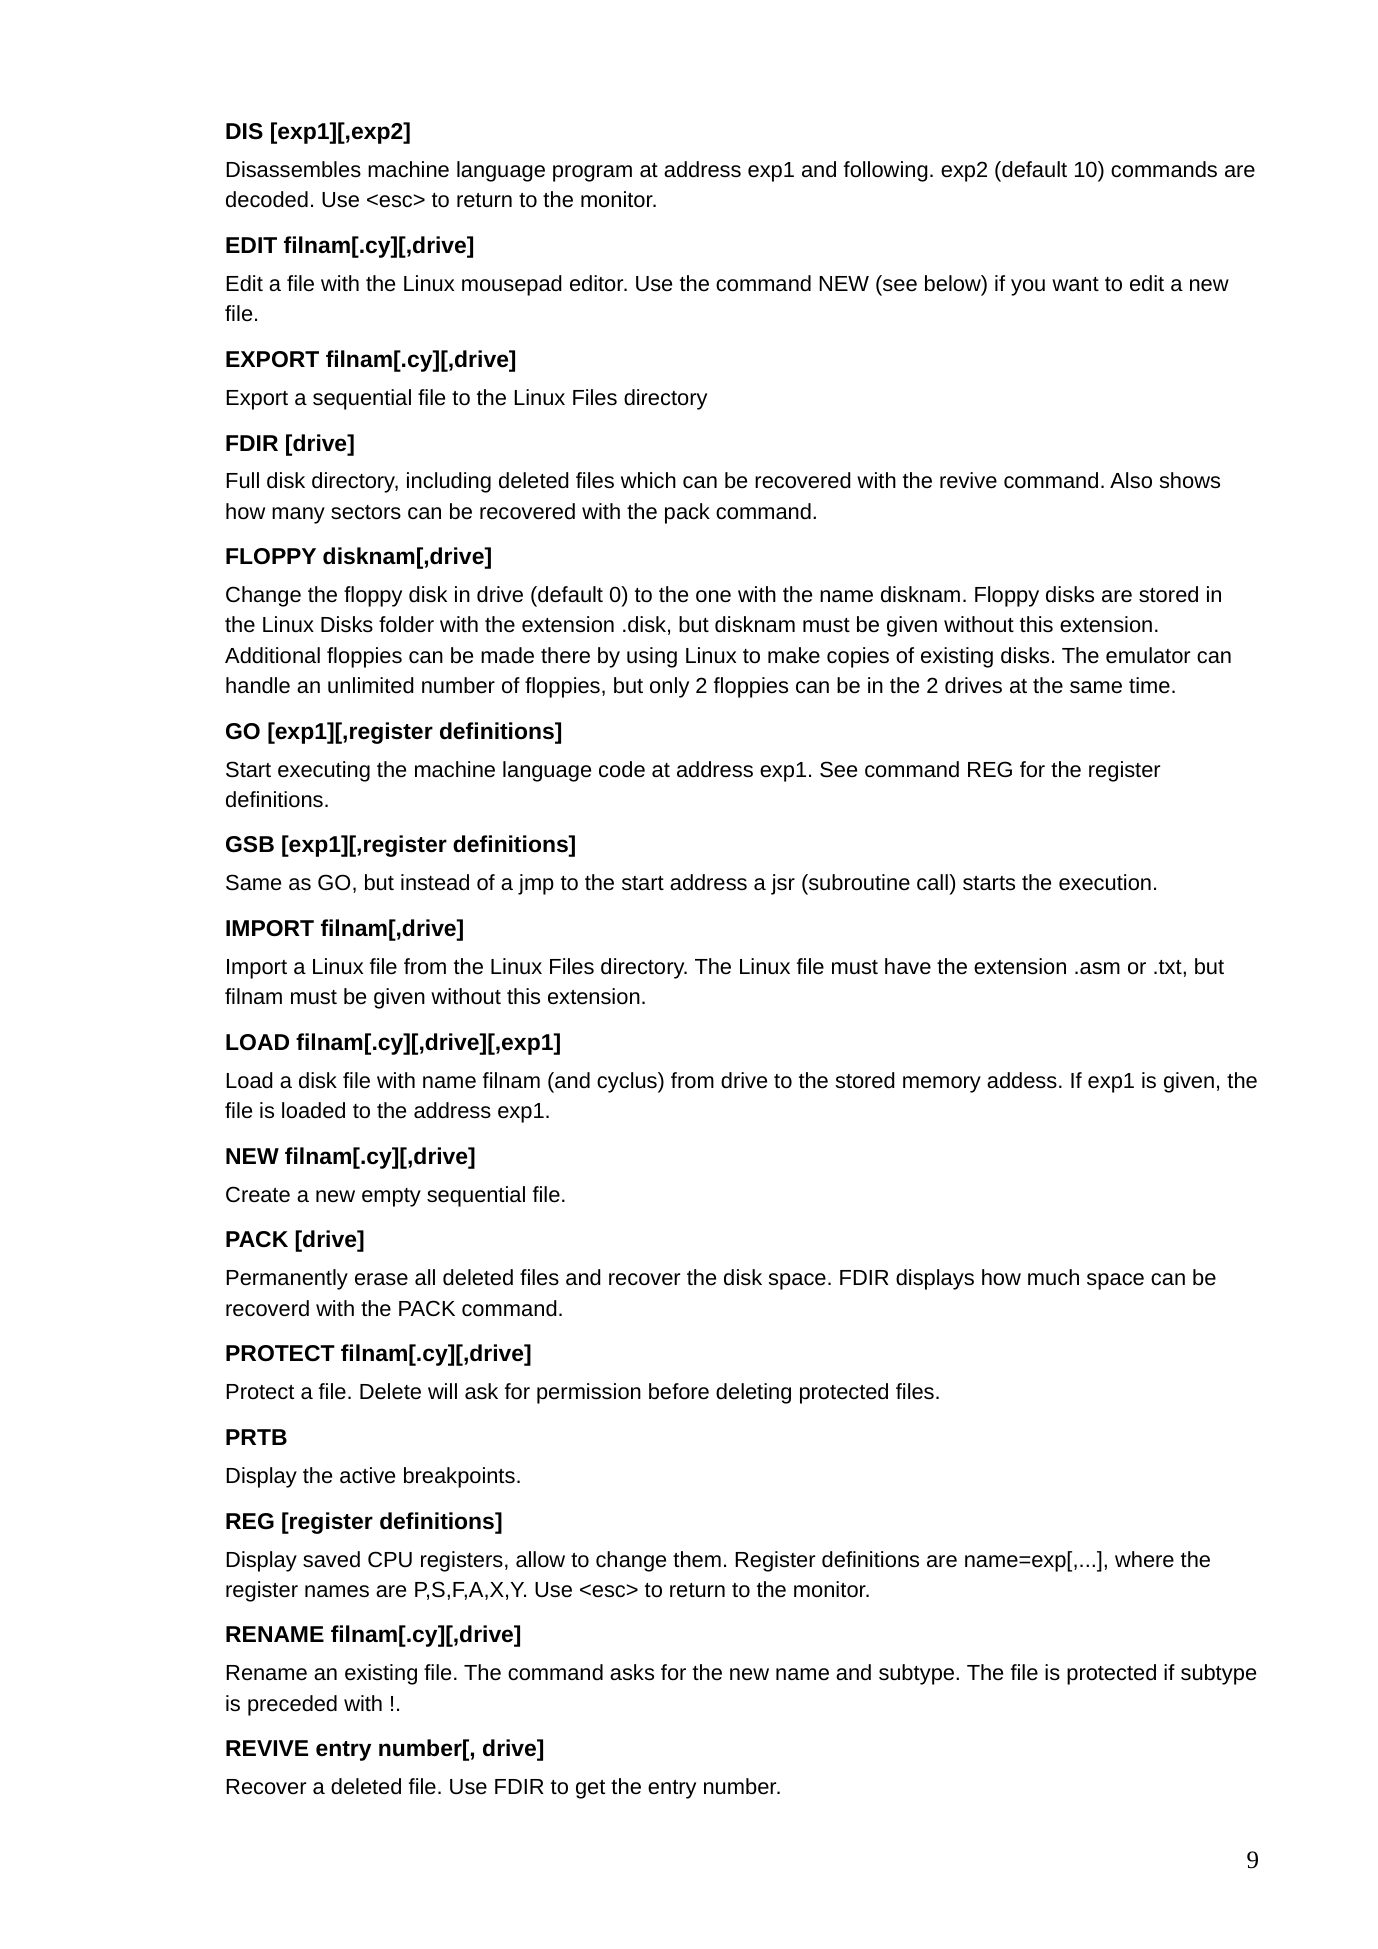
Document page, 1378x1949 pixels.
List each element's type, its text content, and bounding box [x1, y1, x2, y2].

subtitle IMPORT filnam[,drive] [225, 915, 1259, 941]
text Rename an existing file. The command asks for the new name and subtype. The file is protected if subtype is preceded with !. [225, 1660, 1259, 1716]
text Create a new empty sequential file. [225, 1182, 1259, 1207]
text Permanently erase all deleted files and recover the disk space. FDIR displays how much space can be recoverd with the PACK command. [225, 1265, 1259, 1321]
subtitle GSB [exp1][,register definitions] [225, 831, 1259, 858]
text Change the floppy disk in drive (default 0) to the one with the name disknam. Floppy disks are stored in the Linux Disks folder with the extension .disk, but disknam must be given without this extension. Additional floppies can be made there by using Linux to make copies of existing disks. The emulator can handle an unlimited number of floppies, but only 2 floppies can be in the 2 drives at the same time. [225, 582, 1259, 698]
subtitle GO [exp1][,register definitions] [225, 718, 1259, 744]
subtitle PACK [drive] [225, 1226, 1259, 1253]
text Load a disk file with name filnam (and cyclus) from drive to the stored memory addess. If exp1 is given, the file is loaded to the address exp1. [225, 1068, 1259, 1123]
subtitle NEW filnam[.cy][,drive] [225, 1143, 1259, 1169]
subtitle REG [register definitions] [225, 1508, 1259, 1534]
text Protect a file. Delete will ask for permission before deleting protected files. [225, 1379, 1259, 1404]
subtitle DIS [exp1][,exp2] [225, 118, 1259, 144]
text Full disk directory, including deleted files which can be recovered with the revive command. Also shows how many sectors can be recovered with the pack command. [225, 468, 1259, 524]
text Disassembles machine language program at address exp1 and following. exp2 (default 10) commands are decoded. Use <esc> to return to the monitor. [225, 157, 1259, 212]
text Start executing the machine language code at address exp1. See command REG for the register definitions. [225, 756, 1259, 812]
subtitle RENAME filnam[.cy][,drive] [225, 1621, 1259, 1648]
subtitle REVIVE entry number[, drive] [225, 1735, 1259, 1762]
text Export a sequential file to the Linux Files directory [225, 385, 1259, 410]
text Display the active breakpoints. [225, 1463, 1259, 1488]
text Same as GO, but instead of a jmp to the start address a jsr (subroutine call) starts the execution. [225, 870, 1259, 896]
subtitle PROTECT filnam[.cy][,drive] [225, 1340, 1259, 1367]
subtitle LOAD filnam[.cy][,drive][,exp1] [225, 1029, 1259, 1055]
text Edit a file with the Linux mousepad editor. Use the command NEW (see below) if you want to edit a new file. [225, 271, 1259, 326]
subtitle EXPORT filnam[.cy][,drive] [225, 346, 1259, 372]
subtitle EDIT filnam[.cy][,drive] [225, 232, 1259, 258]
text Import a Linux file from the Linux Files directory. The Linux file must have the extension .asm or .txt, but filnam must be given without this extension. [225, 954, 1259, 1009]
text Display saved CPU registers, allow to change them. Register definitions are name=exp[,...], where the register names are P,S,F,A,X,Y. Use <esc> to return to the monitor. [225, 1546, 1259, 1602]
subtitle PRTB [225, 1424, 1259, 1450]
subtitle FLOPPY disknam[,drive] [225, 543, 1259, 570]
text Recover a deleted file. Use FDIR to get the entry number. [225, 1774, 1259, 1799]
subtitle FDIR [drive] [225, 429, 1259, 456]
